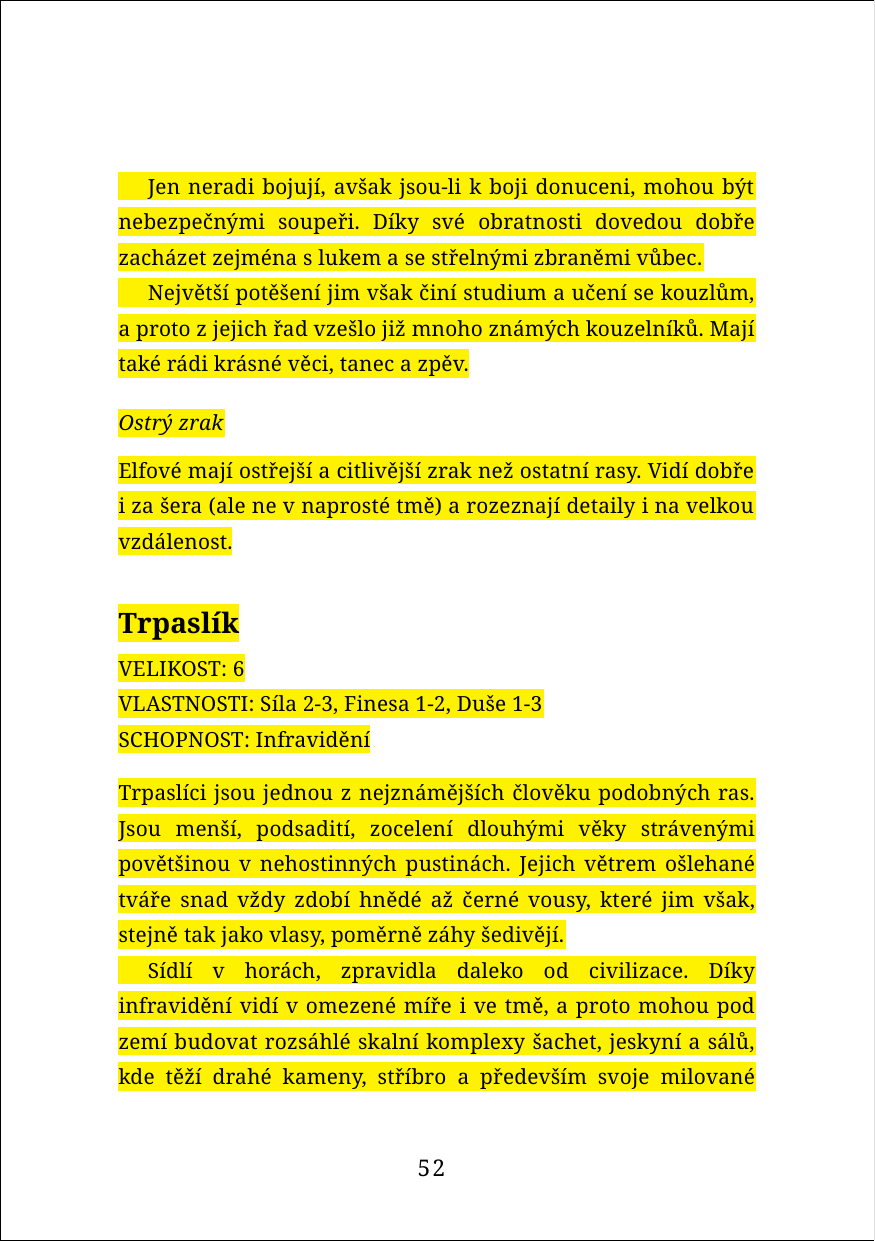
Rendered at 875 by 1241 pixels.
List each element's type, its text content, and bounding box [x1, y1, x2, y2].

text Elfové mají ostřejší a citlivější zrak než ostatní rasy. Vidí dobře i za šera (ale ne v naprosté tmě) a rozeznají detaily i na velkou vzdálenost. [118, 456, 756, 555]
text Ostrý zrak [118, 408, 756, 437]
text Jen neradi bojují, avšak jsou-li k boji donuceni, mohou být nebezpečnými soupeři. Díky své obratnosti dovedou dobře zacházet zejména s lukem a se střelnými zbraněmi vůbec. Největší potěšení jim však činí studium a učení se kouzlům, a proto z jejich řad vzešlo již mnoho známých kouzelníků. Mají také rádi krásné věci, tanec a zpěv. [118, 172, 756, 378]
text Trpaslíci jsou jednou z nejznámějších člověku podobných ras. Jsou menší, podsadití, zocelení dlouhými věky strávenými povětšinou v nehostinných pustinách. Jejich větrem ošlehané tváře snad vždy zdobí hnědé až černé vousy, které jim však, stejně tak jako vlasy, poměrně záhy šedivějí. Sídlí v horách, zpravidla daleko od civilizace. Díky infravidění vidí v omezené míře i ve tmě, a proto mohou pod zemí budovat rozsáhlé skalní komplexy šachet, jeskyní a sálů, kde těží drahé kameny, stříbro a především svoje milované [118, 778, 756, 1091]
subtitle Trpaslík [118, 604, 756, 642]
text VELIKOST: 6 VLASTNOSTI: Síla 2-3, Finesa 1-2, Duše 1-3 SCHOPNOST: Infravidění [118, 654, 756, 753]
